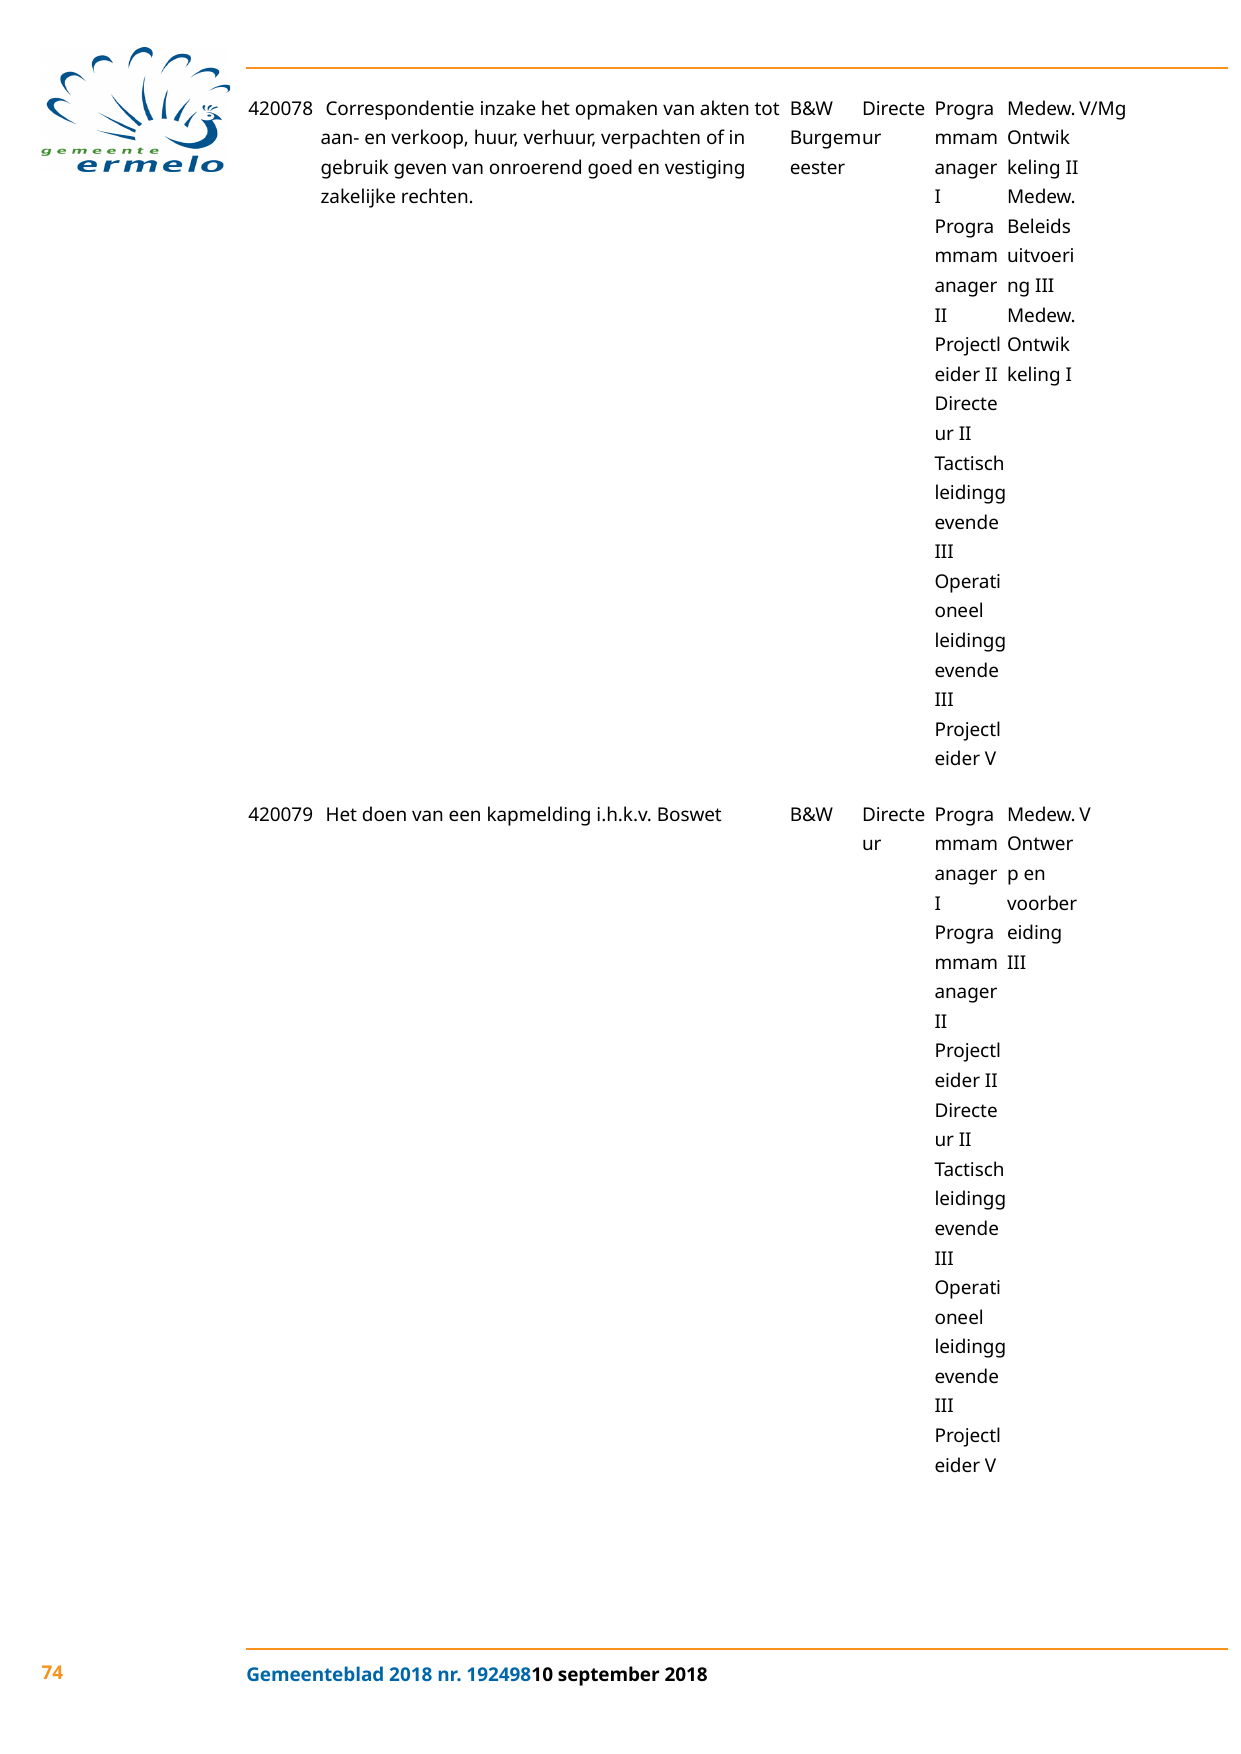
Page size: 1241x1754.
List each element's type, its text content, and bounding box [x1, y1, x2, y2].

table_cell V [1079, 801, 1152, 1507]
table_cell Directeur [862, 801, 934, 1507]
table_cell V/Mg [1079, 95, 1152, 801]
table_cell Directeur [862, 95, 934, 801]
picture [41, 47, 231, 172]
table_cell B&W Burgemeester [790, 95, 862, 801]
table_cell Medew. Ontwikkeling II Medew. Beleidsuitvoering III Medew. Ontwikkeling I [1007, 95, 1079, 801]
table_cell Het doen van een kapmelding i.h.k.v. Boswet [320, 801, 789, 1507]
table_cell Correspondentie inzake het opmaken van akten tot aan- en verkoop, huur, verhuur, verpachten of in gebruik geven van onroerend goed en vestiging zakelijke rechten. [320, 95, 789, 801]
table_cell B&W [790, 801, 862, 1507]
table_cell Medew. Ontwerp en voorbereiding III [1007, 801, 1079, 1507]
table_cell 420079 [248, 801, 320, 1507]
table_cell Programmamanager I Programmamanager II Projectleider II Directeur II Tactisch leidinggevende III Operationeel leidinggevende III Projectleider V [934, 801, 1007, 1507]
table_cell Programmamanager I Programmamanager II Projectleider II Directeur II Tactisch leidinggevende III Operationeel leidinggevende III Projectleider V [934, 95, 1007, 801]
table_cell 420078 [248, 95, 320, 801]
